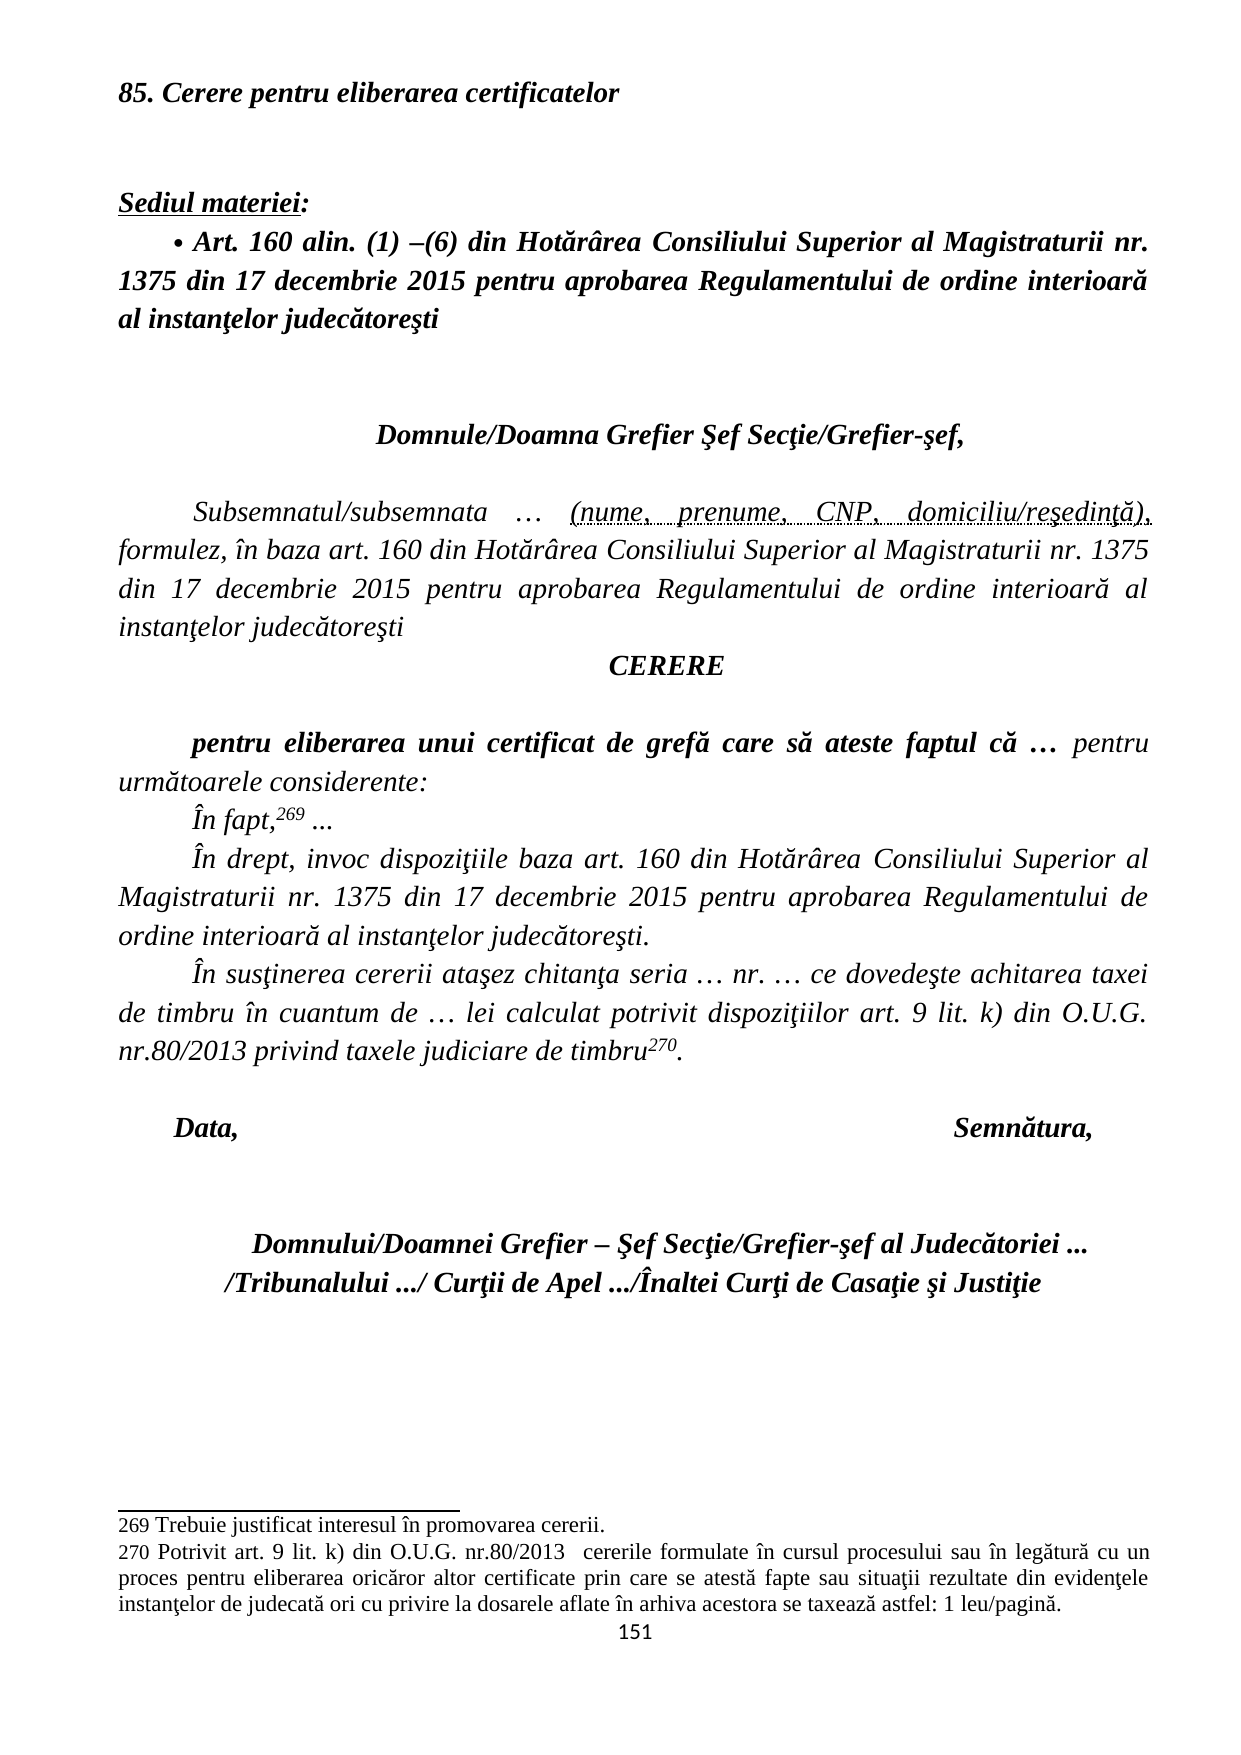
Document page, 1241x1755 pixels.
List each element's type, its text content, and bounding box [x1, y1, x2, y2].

subtitle 85. Cerere pentru eliberarea certificatelor [118, 75, 1152, 108]
text Domnule/Doamna Grefier Şef Secţie/Grefier-şef, [118, 417, 1152, 450]
text Subsemnatul/subsemnata … (nume, prenume, CNP, domiciliu/reşedinţă), formulez, în baza art. 160 din Hotărârea Consiliului Superior al Magistraturii nr. 1375 din 17 decembrie 2015 pentru aprobarea Regulamentului de ordine interioară al instanţelor judecătoreşti [118, 494, 1152, 643]
text Domnului/Doamnei Grefier – Şef Secţie/Grefier-şef al Judecătoriei ... /Tribunalului .../ Curţii de Apel .../Înaltei Curţi de Casaţie şi Justiţie [118, 1226, 1152, 1298]
text Potrivit art. 9 lit. k) din O.U.G. nr.80/2013 cererile formulate în cursul procesului sau în legătură cu un proces pentru eliberarea oricăror altor certificate prin care se atestă fapte sau situaţii rezultate din evidenţele instanţelor de judecată ori cu privire la dosarele aflate în arhiva acestora se taxează astfel: 1 leu/pagină. [118, 1538, 1152, 1617]
text CERERE [118, 648, 1152, 682]
text Sediul materiei: [118, 186, 1152, 219]
text În susţinerea cererii ataşez chitanţa seria … nr. … ce dovedeşte achitarea taxei de timbru în cuantum de … lei calculat potrivit dispoziţiilor art. 9 lit. k) din O.U.G. nr.80/2013 privind taxele judiciare de timbru. [118, 956, 1152, 1067]
text În fapt, ... [118, 802, 1152, 836]
text În drept, invoc dispoziţiile baza art. 160 din Hotărârea Consiliului Superior al Magistraturii nr. 1375 din 17 decembrie 2015 pentru aprobarea Regulamentului de ordine interioară al instanţelor judecătoreşti. [118, 841, 1152, 951]
list Art. 160 alin. (1) –(6) din Hotărârea Consiliului Superior al Magistraturii nr. 1375 din 17 decembrie 2015 pentru aprobarea Regulamentului de ordine interioară al instanţelor judecătoreşti [118, 224, 1152, 335]
text Trebuie justificat interesul în promovarea cererii. [118, 1511, 1152, 1538]
text pentru eliberarea unui certificat de grefă care să ateste faptul că … pentru următoarele considerente: [118, 725, 1152, 797]
text Data, Semnătura, [118, 1111, 1152, 1144]
